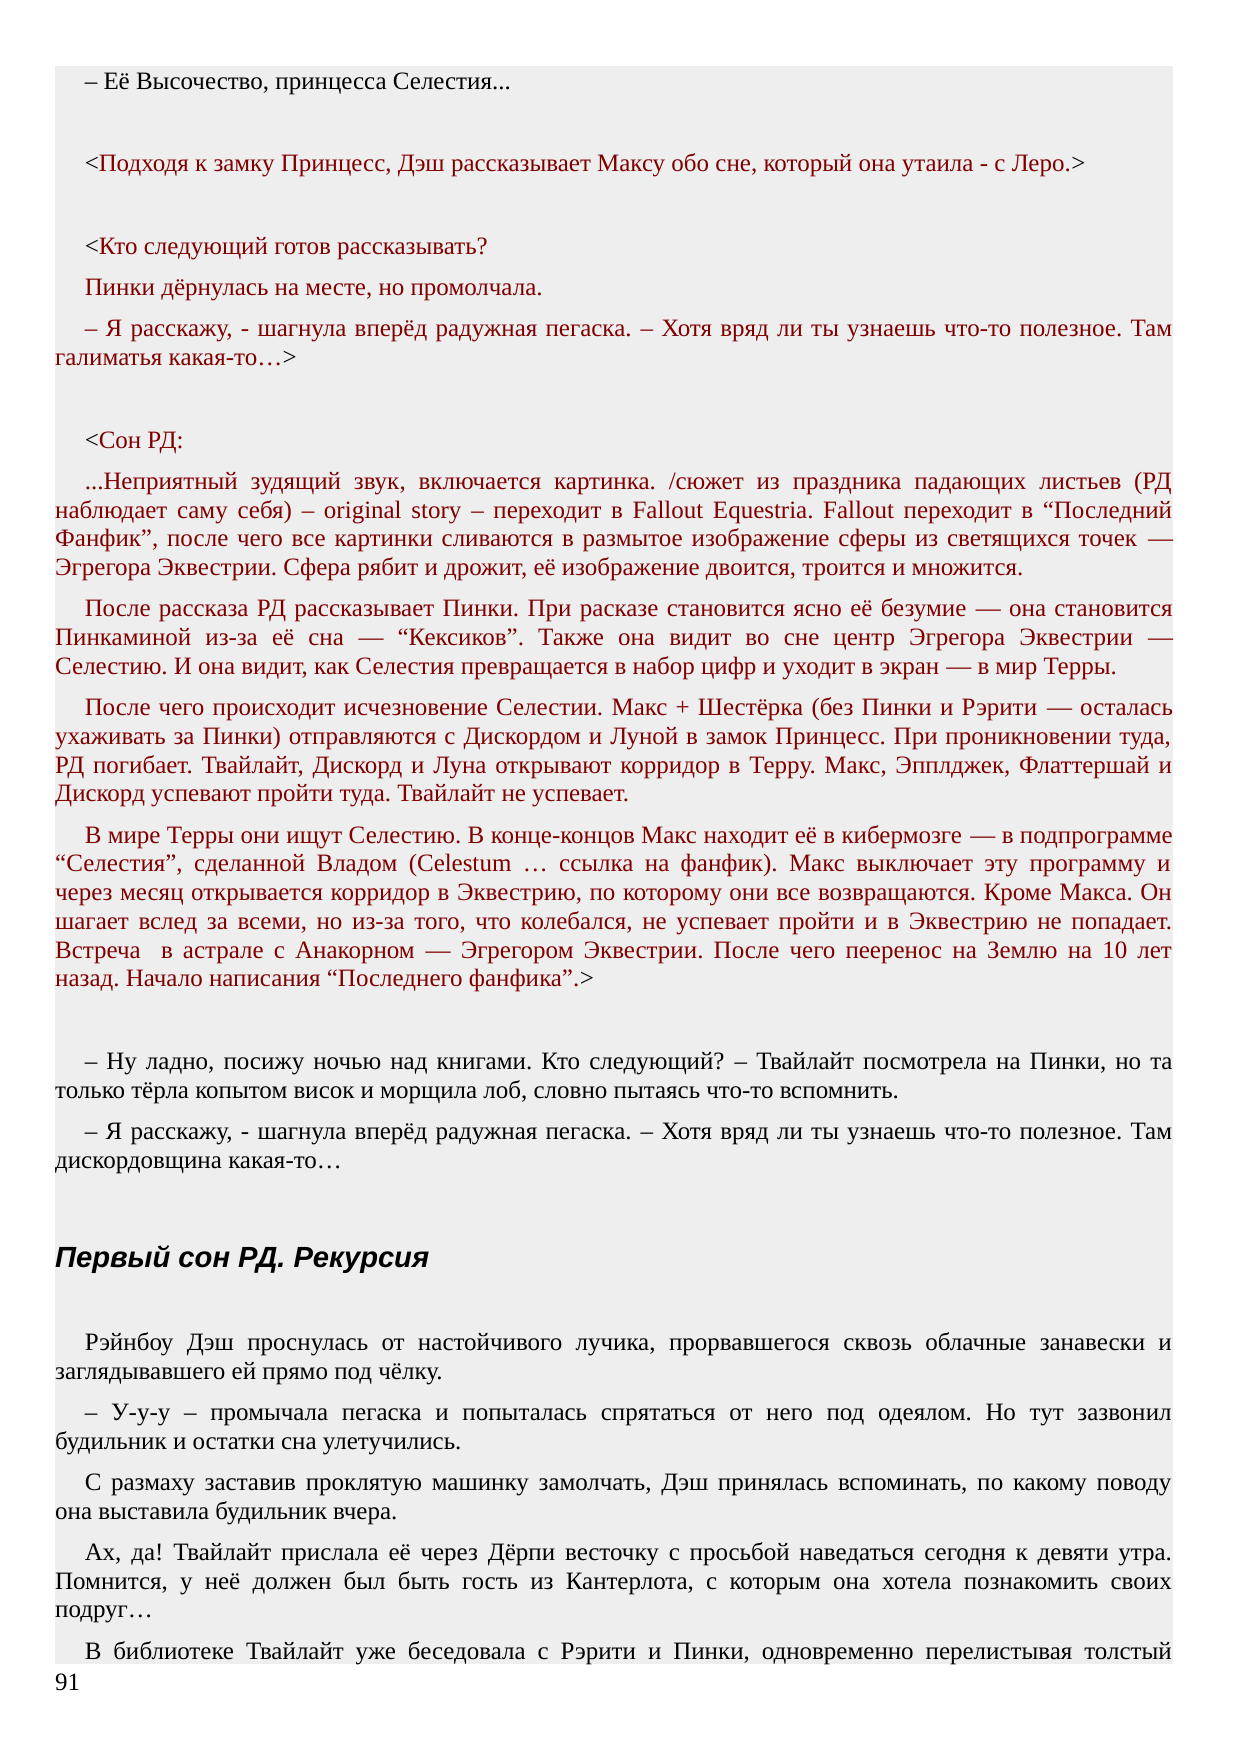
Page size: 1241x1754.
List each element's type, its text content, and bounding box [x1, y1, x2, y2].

text Пинки дёрнулась на месте, но промолчала. [55, 272, 1173, 301]
subtitle Первый сон РД. Рекурсия [55, 1240, 1173, 1273]
text – Я расскажу, - шагнула вперёд радужная пегаска. – Хотя вряд ли ты узнаешь что-то полезное. Там галиматья какая-то…> [55, 313, 1173, 371]
text – Её Высочество, принцесса Селестия... [55, 66, 1173, 95]
text В библиотеке Твайлайт уже беседовала с Рэрити и Пинки, одновременно перелистывая толстый [55, 1636, 1173, 1664]
text С размаху заставив проклятую машинку замолчать, Дэш принялась вспоминать, по какому поводу она выставила будильник вчера. [55, 1467, 1173, 1524]
text – Ну ладно, посижу ночью над книгами. Кто следующий? – Твайлайт посмотрела на Пинки, но та только тёрла копытом висок и морщила лоб, словно пытаясь что-то вспомнить. [55, 1046, 1173, 1103]
text <Подходя к замку Принцесс, Дэш рассказывает Максу обо сне, который она утаила - с Леро.> [55, 148, 1173, 177]
text – Я расскажу, - шагнула вперёд радужная пегаска. – Хотя вряд ли ты узнаешь что-то полезное. Там дискордовщина какая-то… [55, 1116, 1173, 1173]
text – У-у-у – промычала пегаска и попыталась спрятаться от него под одеялом. Но тут зазвонил будильник и остатки сна улетучились. [55, 1397, 1173, 1454]
text После чего происходит исчезновение Селестии. Макс + Шестёрка (без Пинки и Рэрити — осталась ухаживать за Пинки) отправляются с Дискордом и Луной в замок Принцесс. При проникновении туда, РД погибает. Твайлайт, Дискорд и Луна открывают корридор в Терру. Макс, Эпплджек, Флаттершай и Дискорд успевают пройти туда. Твайлайт не успевает. [55, 692, 1173, 807]
text Рэйнбоу Дэш проснулась от настойчивого лучика, прорвавшегося сквозь облачные занавески и заглядывавшего ей прямо под чёлку. [55, 1327, 1173, 1384]
text <Кто следующий готов рассказывать? [55, 231, 1173, 260]
text ...Неприятный зудящий звук, включается картинка. /сюжет из праздника падающих листьев (РД наблюдает саму себя) – original story – переходит в Fallout Equestria. Fallout переходит в “Последний Фанфик”, после чего все картинки сливаются в размытое изображение сферы из светящихся точек — Эгрегора Эквестрии. Сфера рябит и дрожит, её изображение двоится, троится и множится. [55, 466, 1173, 581]
text <Сон РД: [55, 425, 1173, 453]
text В мире Терры они ищут Селестию. В конце-концов Макс находит её в кибермозге — в подпрограмме “Селестия”, сделанной Владом (Celestum … ссылка на фанфик). Макс выключает эту программу и через месяц открывается корридор в Эквестрию, по которому они все возвращаются. Кроме Макса. Он шагает вслед за всеми, но из-за того, что колебался, не успевает пройти и в Эквестрию не попадает. Встреча в астрале с Анакорном — Эгрегором Эквестрии. После чего пееренос на Землю на 10 лет назад. Начало написания “Последнего фанфика”.> [55, 820, 1173, 992]
text Ах, да! Твайлайт прислала её через Дёрпи весточку с просьбой наведаться сегодня к девяти утра. Помнится, у неё должен был быть гость из Кантерлота, с которым она хотела познакомить своих подруг… [55, 1537, 1173, 1623]
text После рассказа РД рассказывает Пинки. При расказе становится ясно её безумие — она становится Пинкаминой из-за её сна — “Кексиков”. Также она видит во сне центр Эгрегора Эквестрии — Селестию. И она видит, как Селестия превращается в набор цифр и уходит в экран — в мир Терры. [55, 593, 1173, 680]
